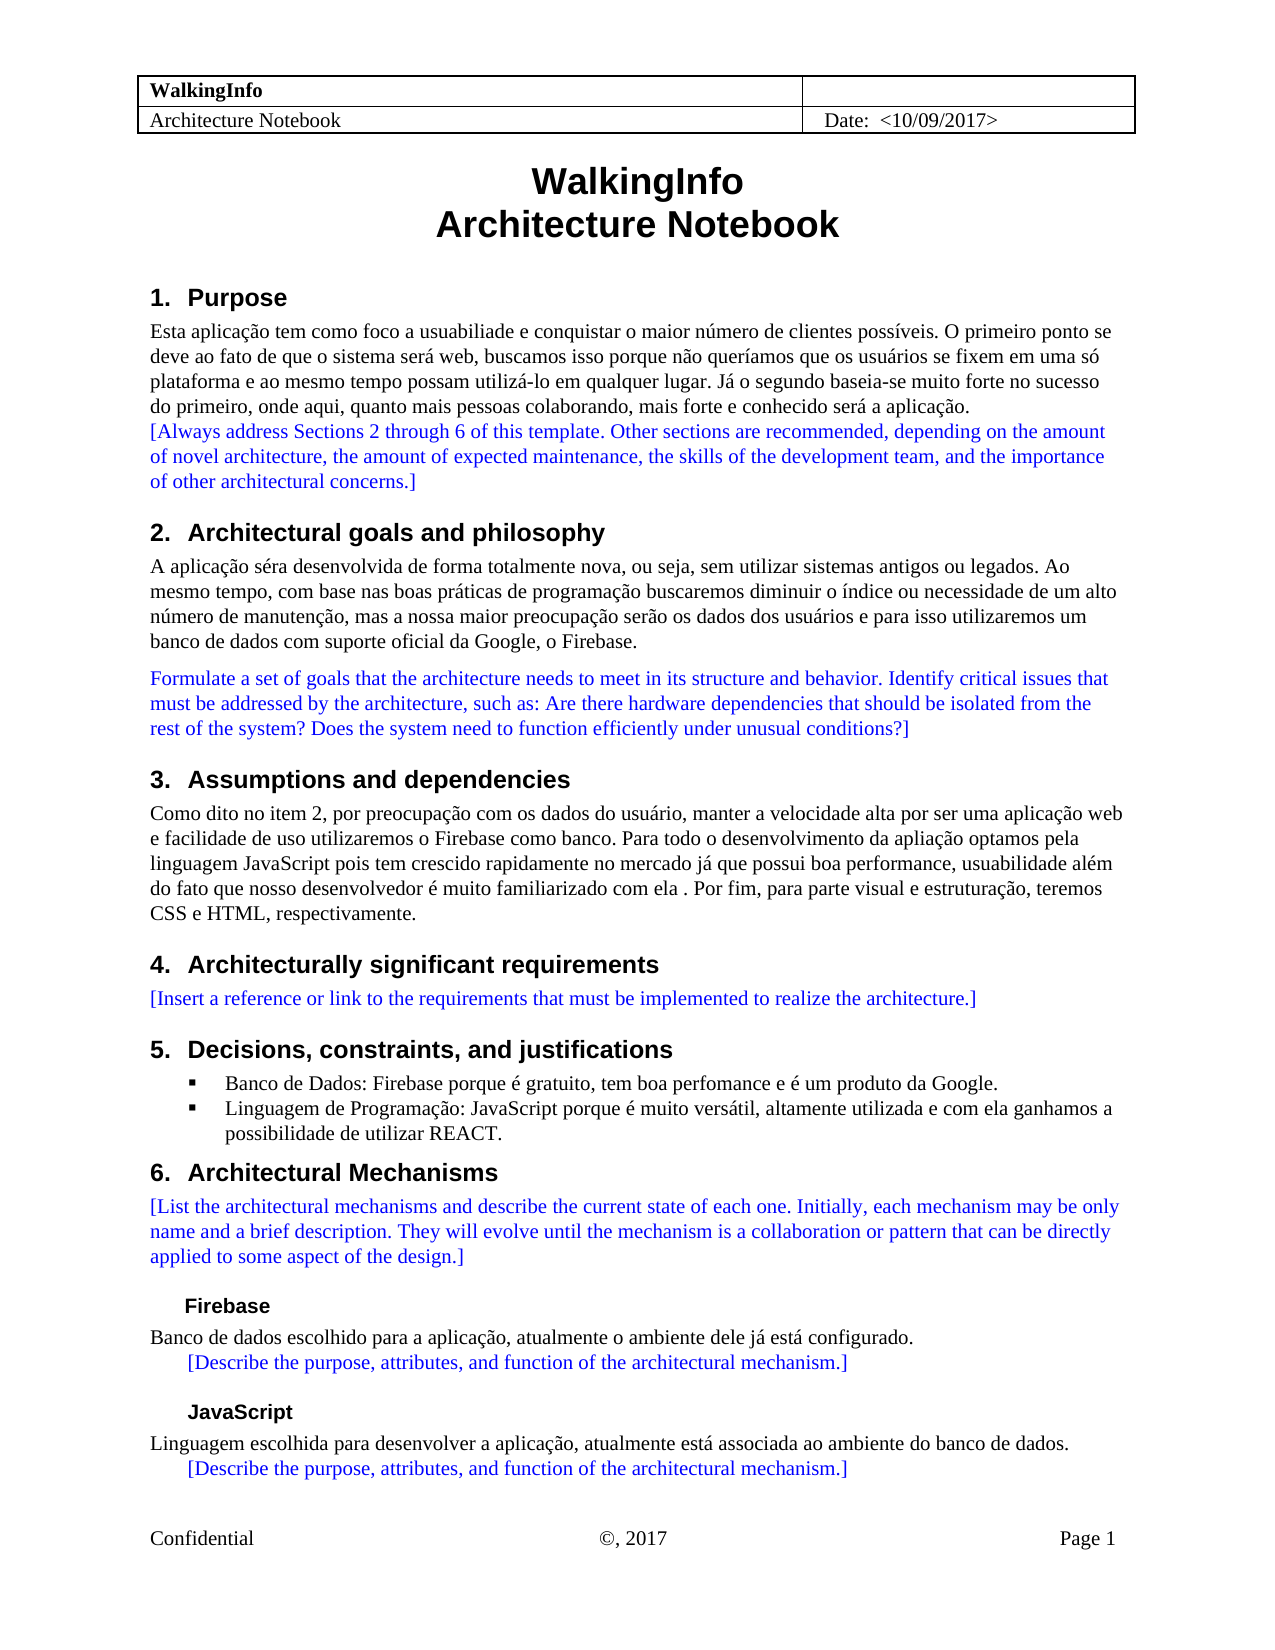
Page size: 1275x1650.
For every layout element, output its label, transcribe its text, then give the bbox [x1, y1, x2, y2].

text [Describe the purpose, attributes, and function of the architectural mechanism.] [150, 1455, 1125, 1480]
list Banco de Dados: Firebase porque é gratuito, tem boa perfomance e é um produto da Google. [187, 1070, 1125, 1095]
subtitle JavaScript [150, 1399, 1125, 1424]
subtitle Architecturally significant requirements [150, 950, 1125, 979]
text [Describe the purpose, attributes, and function of the architectural mechanism.] [150, 1349, 1125, 1374]
text Como dito no item 2, por preocupação com os dados do usuário, manter a velocidade alta por ser uma aplicação web e facilidade de uso utilizaremos o Firebase como banco. Para todo o desenvolvimento da apliação optamos pela linguagem JavaScript pois tem crescido rapidamente no mercado já que possui boa performance, usuabilidade além do fato que nosso desenvolvedor é muito familiarizado com ela . Por fim, para parte visual e estruturação, teremos CSS e HTML, respectivamente. [150, 800, 1125, 925]
subtitle Firebase [150, 1293, 1125, 1318]
text Formulate a set of goals that the architecture needs to meet in its structure and behavior. Identify critical issues that must be addressed by the architecture, such as: Are there hardware dependencies that should be isolated from the rest of the system? Does the system need to function efficiently under unusual conditions?] [150, 665, 1125, 740]
text Banco de dados escolhido para a aplicação, atualmente o ambiente dele já está configurado. [150, 1324, 1125, 1349]
text [Always address Sections 2 through 6 of this template. Other sections are recommended, depending on the amount of novel architecture, the amount of expected maintenance, the skills of the development team, and the importance of other architectural concerns.] [150, 418, 1125, 493]
subtitle Decisions, constraints, and justifications [150, 1035, 1125, 1064]
text [Insert a reference or link to the requirements that must be implemented to realize the architecture.] [150, 985, 1125, 1010]
subtitle Assumptions and dependencies [150, 765, 1125, 794]
subtitle Purpose [150, 283, 1125, 311]
text [List the architectural mechanisms and describe the current state of each one. Initially, each mechanism may be only name and a brief description. They will evolve until the mechanism is a collaboration or pattern that can be directly applied to some aspect of the design.] [150, 1193, 1125, 1268]
subtitle Architectural goals and philosophy [150, 518, 1125, 546]
text Esta aplicação tem como foco a usuabiliade e conquistar o maior número de clientes possíveis. O primeiro ponto se deve ao fato de que o sistema será web, buscamos isso porque não queríamos que os usuários se fixem em uma só plataforma e ao mesmo tempo possam utilizá-lo em qualquer lugar. Já o segundo baseia-se muito forte no sucesso do primeiro, onde aqui, quanto mais pessoas colaborando, mais forte e conhecido será a aplicação. [150, 318, 1125, 418]
list Linguagem de Programação: JavaScript porque é muito versátil, altamente utilizada e com ela ganhamos a possibilidade de utilizar REACT. [187, 1095, 1125, 1145]
text A aplicação séra desenvolvida de forma totalmente nova, ou seja, sem utilizar sistemas antigos ou legados. Ao mesmo tempo, com base nas boas práticas de programação buscaremos diminuir o índice ou necessidade de um alto número de manutenção, mas a nossa maior preocupação serão os dados dos usuários e para isso utilizaremos um banco de dados com suporte oficial da Google, o Firebase. [150, 553, 1125, 653]
text Linguagem escolhida para desenvolver a aplicação, atualmente está associada ao ambiente do banco de dados. [150, 1430, 1125, 1455]
subtitle WalkingInfo [150, 159, 1125, 202]
subtitle Architectural Mechanisms [150, 1158, 1125, 1186]
subtitle Architecture Notebook [150, 202, 1125, 245]
